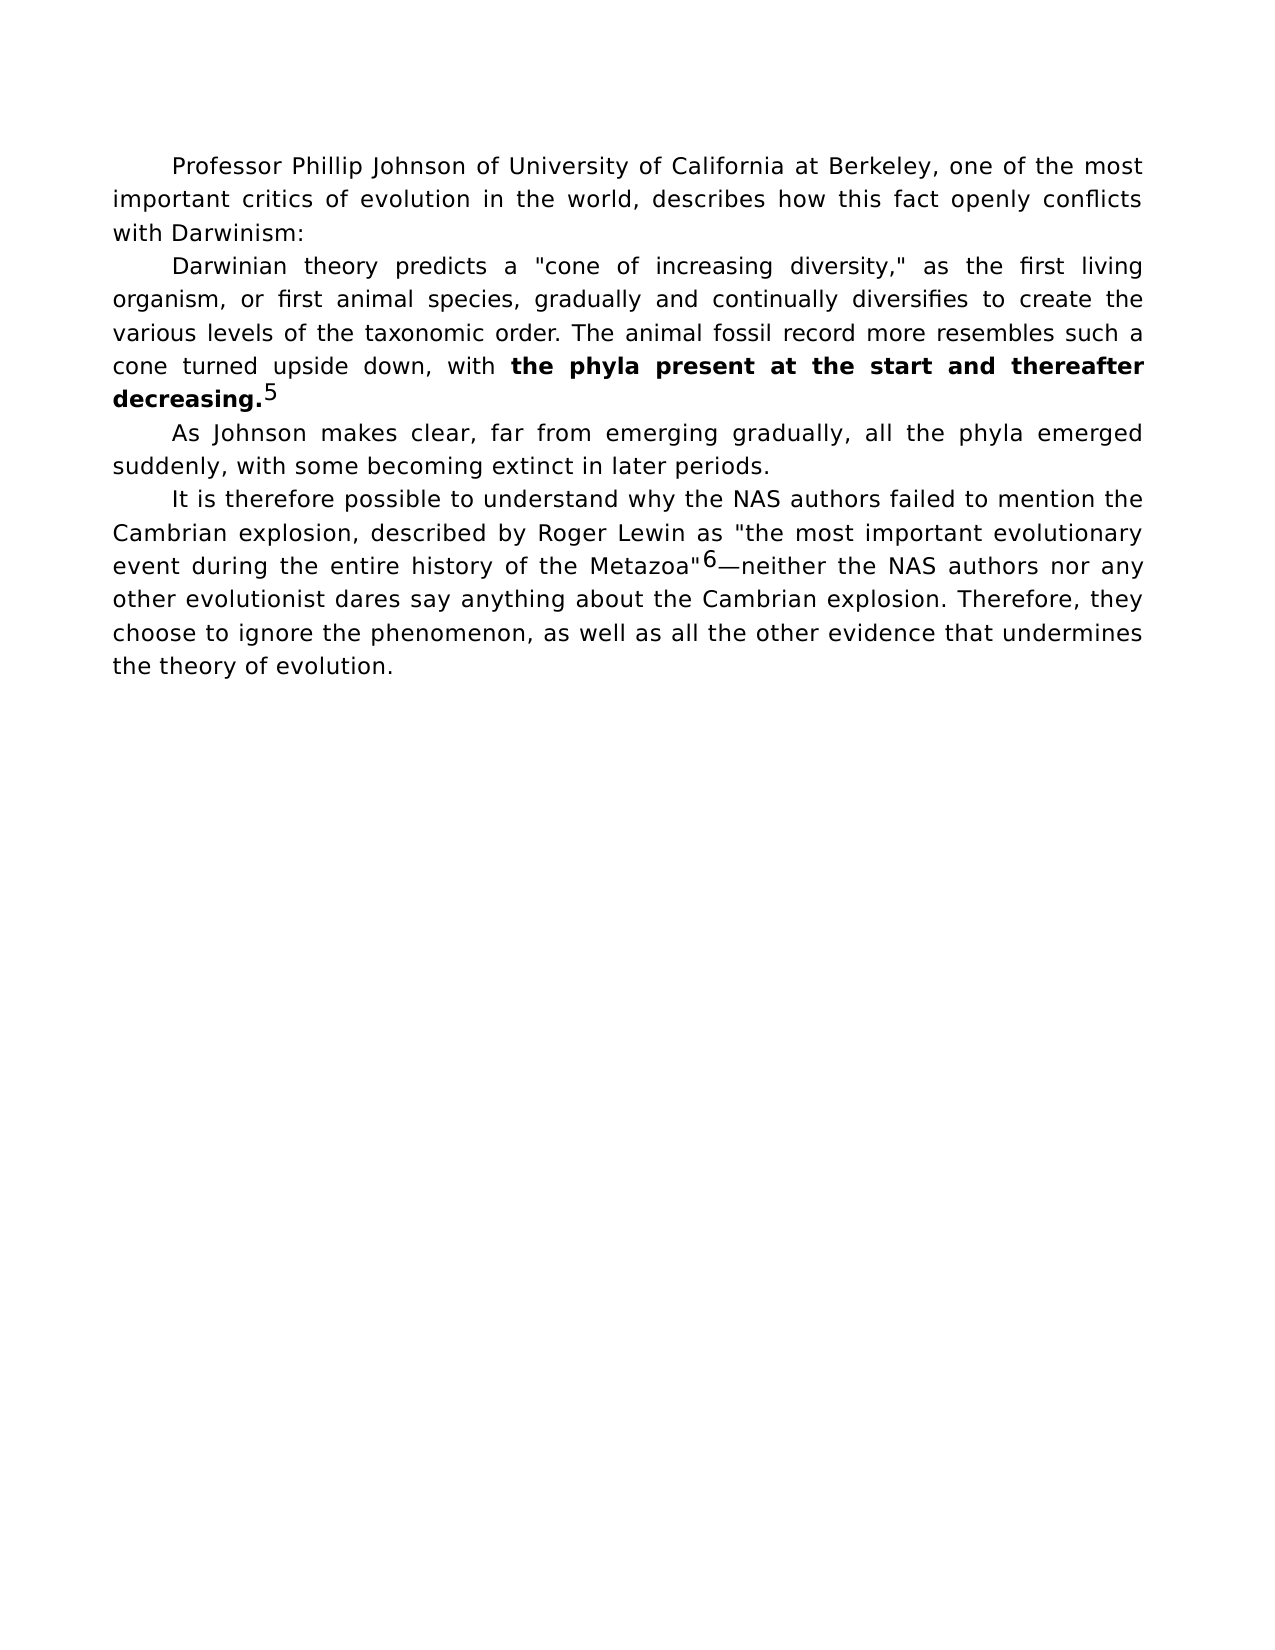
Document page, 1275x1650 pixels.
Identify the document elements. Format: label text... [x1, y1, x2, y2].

text It is therefore possible to understand why the NAS authors failed to mention the Cambrian explosion, described by Roger Lewin as "the most important evolutionary event during the entire history of the Metazoa"6—neither the NAS authors nor any other evolutionist dares say anything about the Cambrian explosion. Therefore, they choose to ignore the phenomenon, as well as all the other evidence that undermines the theory of evolution. [112, 481, 1145, 681]
text As Johnson makes clear, far from emerging gradually, all the phyla emerged suddenly, with some becoming extinct in later periods. [112, 414, 1145, 481]
text Darwinian theory predicts a "cone of increasing diversity," as the first living organism, or first animal species, gradually and continually diversifies to create the various levels of the taxonomic order. The animal fossil record more resembles such a cone turned upside down, with the phyla present at the start and thereafter decreasing.5 [112, 248, 1145, 414]
text Professor Phillip Johnson of University of California at Berkeley, one of the most important critics of evolution in the world, describes how this fact openly conflicts with Darwinism: [112, 148, 1145, 248]
